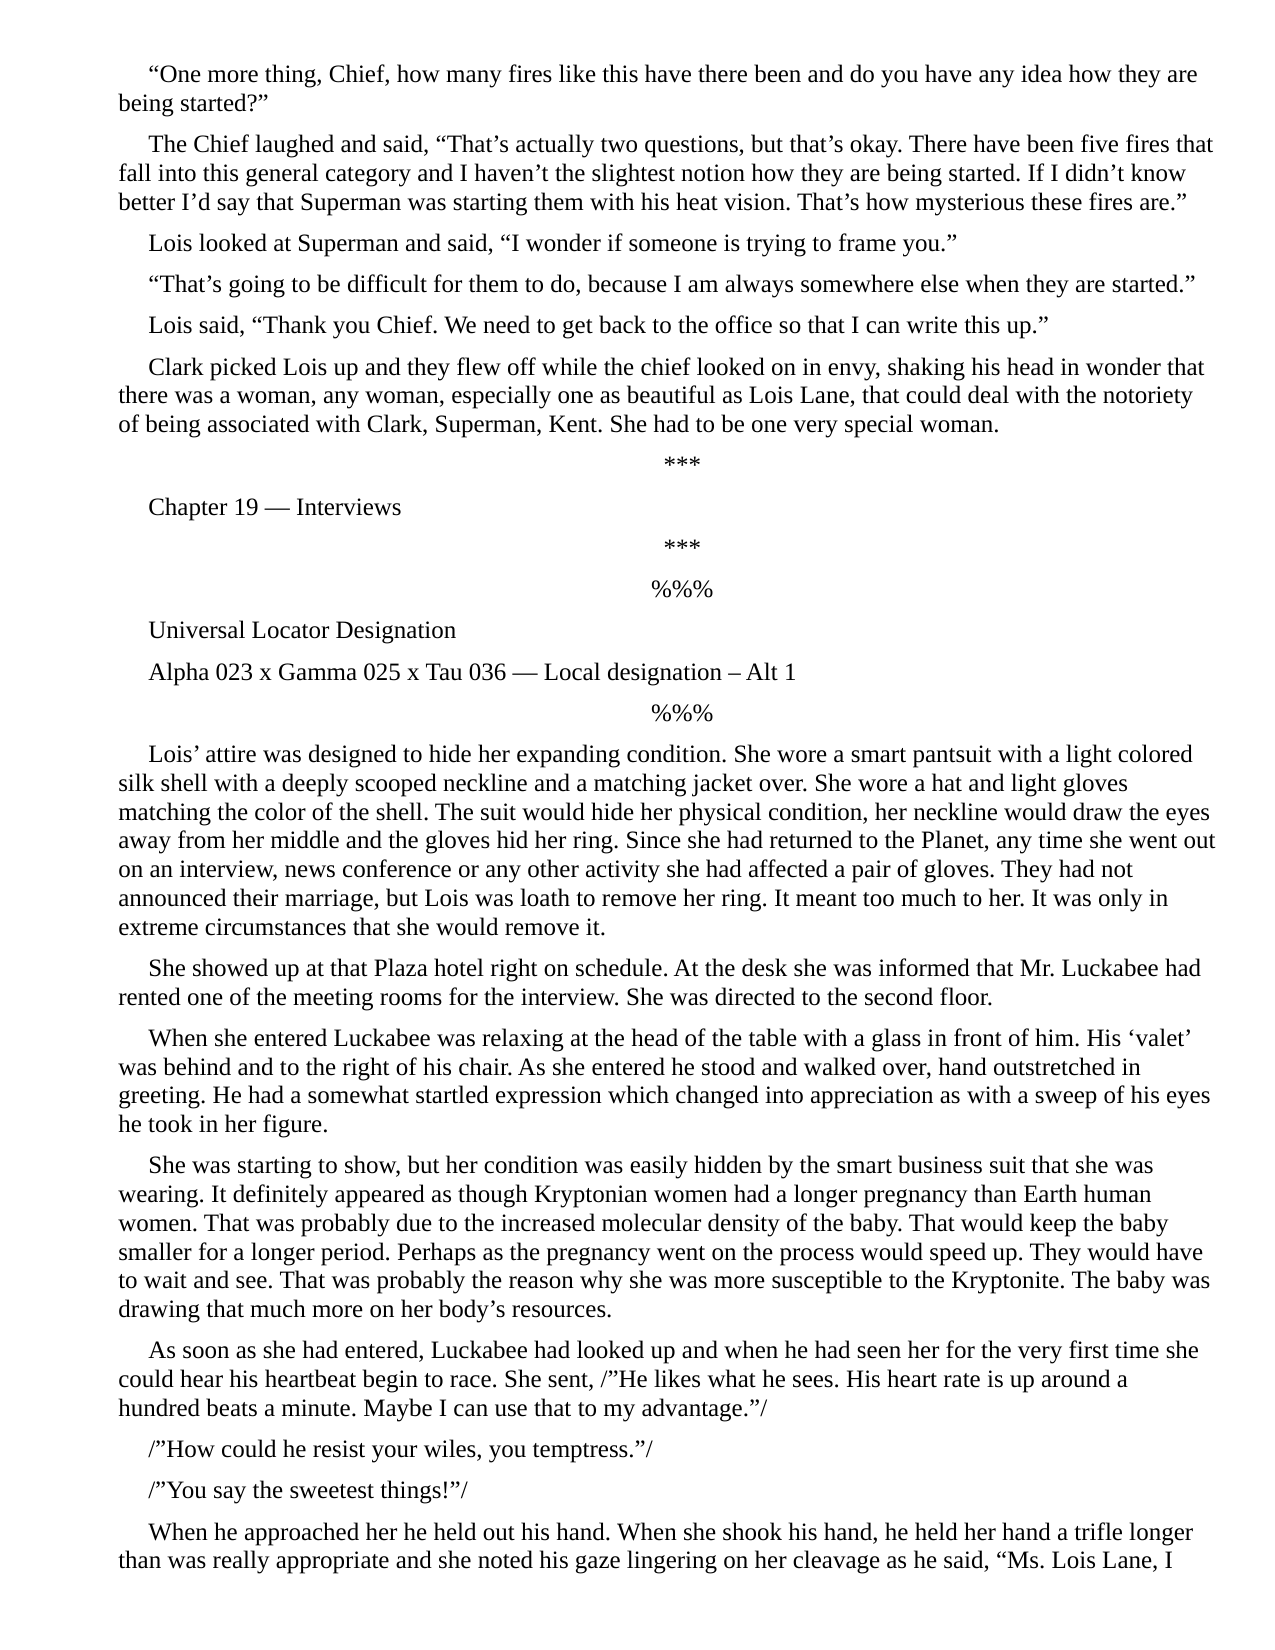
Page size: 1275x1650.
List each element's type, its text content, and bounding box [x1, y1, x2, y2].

text When he approached her he held out his hand. When she shook his hand, he held her hand a trifle longer than was really appropriate and she noted his gaze lingering on her cleavage as he said, “Ms. Lois Lane, I [118, 1517, 1216, 1574]
text /”How could he resist your wiles, you temptress.”/ [118, 1434, 1216, 1463]
text She showed up at that Plaza hotel right on schedule. At the desk she was informed that Mr. Luckabee had rented one of the meeting rooms for the interview. She was directed to the second floor. [118, 953, 1216, 1010]
text Lois’ attire was designed to hide her expanding condition. She wore a smart pantsuit with a light colored silk shell with a deeply scooped neckline and a matching jacket over. She wore a hat and light gloves matching the color of the shell. The suit would hide her physical condition, her neckline would draw the eyes away from her middle and the gloves hid her ring. Since she had returned to the Planet, any time she went out on an interview, news conference or any other activity she had affected a pair of gloves. They had not announced their marriage, but Lois was loath to remove her ring. It meant too much to her. It was only in extreme circumstances that she would remove it. [118, 739, 1216, 940]
text “One more thing, Chief, how many fires like this have there been and do you have any idea how they are being started?” [118, 59, 1216, 117]
text When she entered Luckabee was relaxing at the head of the table with a glass in front of him. His ‘valet’ was behind and to the right of his chair. As she entered he stood and walked over, hand outstretched in greeting. He had a somewhat startled expression which changed into appreciation as with a sweep of his eyes he took in her figure. [118, 1023, 1216, 1138]
text As soon as she had entered, Luckabee had looked up and when he had seen her for the very first time she could hear his heartbeat begin to race. She sent, /”He likes what he sees. His heart rate is up around a hundred beats a minute. Maybe I can use that to my advantage.”/ [118, 1335, 1216, 1422]
text Universal Locator Designation [118, 615, 1216, 644]
text Lois looked at Superman and said, “I wonder if someone is trying to frame you.” [118, 228, 1216, 257]
text The Chief laughed and said, “That’s actually two questions, but that’s okay. There have been five fires that fall into this general category and I haven’t the slightest notion how they are being started. If I didn’t know better I’d say that Superman was starting them with his heat vision. That’s how mysterious these fires are.” [118, 129, 1216, 215]
text Lois said, “Thank you Chief. We need to get back to the office so that I can write this up.” [118, 310, 1216, 339]
text Alpha 023 x Gamma 025 x Tau 036 — Local designation – Alt 1 [118, 657, 1216, 685]
text *** [118, 533, 1216, 562]
text Clark picked Lois up and they flew off while the chief looked on in envy, shaking his head in wonder that there was a woman, any woman, especially one as beautiful as Lois Lane, that could deal with the notoriety of being associated with Clark, Superman, Kent. She had to be one very special woman. [118, 352, 1216, 438]
text She was starting to show, but her condition was easily hidden by the smart business suit that she was wearing. It definitely appeared as though Kryptonian women had a longer pregnancy than Earth human women. That was probably due to the increased molecular density of the baby. That would keep the baby smaller for a longer period. Perhaps as the pregnancy went on the process would speed up. They would have to wait and see. That was probably the reason why she was more susceptible to the Kryptonite. The baby was drawing that much more on her body’s resources. [118, 1150, 1216, 1323]
text Chapter 19 — Interviews [118, 492, 1216, 520]
text *** [118, 450, 1216, 479]
text %%% [118, 698, 1216, 727]
text %%% [118, 574, 1216, 603]
text /”You say the sweetest things!”/ [118, 1475, 1216, 1504]
text “That’s going to be difficult for them to do, because I am always somewhere else when they are started.” [118, 269, 1216, 298]
